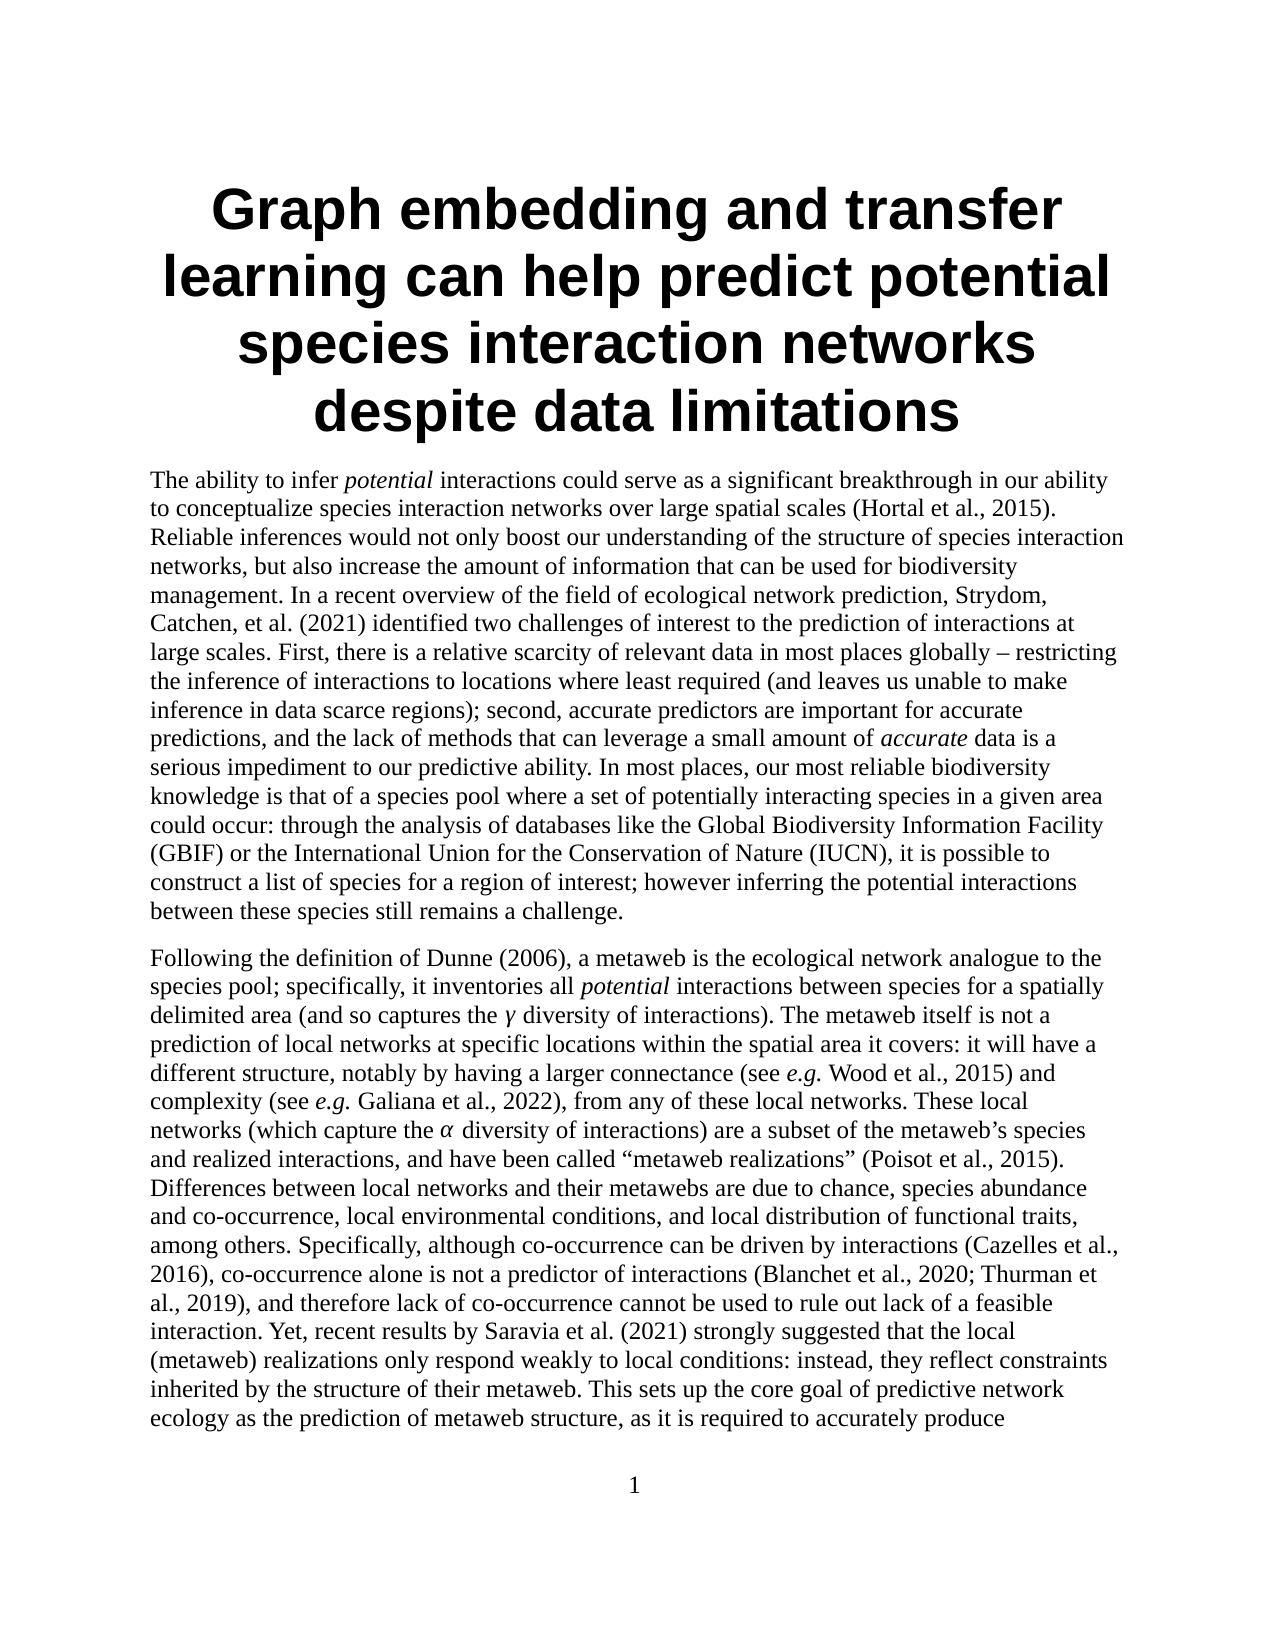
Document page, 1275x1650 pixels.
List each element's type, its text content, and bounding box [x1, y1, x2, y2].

text The ability to infer potential interactions could serve as a significant breakthrough in our ability to conceptualize species interaction networks over large spatial scales (Hortal et al., 2015). Reliable inferences would not only boost our understanding of the structure of species interaction networks, but also increase the amount of information that can be used for biodiversity management. In a recent overview of the field of ecological network prediction, Strydom, Catchen, et al. (2021) identified two challenges of interest to the prediction of interactions at large scales. First, there is a relative scarcity of relevant data in most places globally – restricting the inference of interactions to locations where least required (and leaves us unable to make inference in data scarce regions); second, accurate predictors are important for accurate predictions, and the lack of methods that can leverage a small amount of accurate data is a serious impediment to our predictive ability. In most places, our most reliable biodiversity knowledge is that of a species pool where a set of potentially interacting species in a given area could occur: through the analysis of databases like the Global Biodiversity Information Facility (GBIF) or the International Union for the Conservation of Nature (IUCN), it is possible to construct a list of species for a region of interest; however inferring the potential interactions between these species still remains a challenge. [150, 465, 1125, 925]
text Following the definition of Dunne (2006), a metaweb is the ecological network analogue to the species pool; specifically, it inventories all potential interactions between species for a spatially delimited area (and so captures the diversity of interactions). The metaweb itself is not a prediction of local networks at specific locations within the spatial area it covers: it will have a different structure, notably by having a larger connectance (see e.g. Wood et al., 2015) and complexity (see e.g. Galiana et al., 2022), from any of these local networks. These local networks (which capture the diversity of interactions) are a subset of the metaweb’s species and realized interactions, and have been called “metaweb realizations” (Poisot et al., 2015). Differences between local networks and their metawebs are due to chance, species abundance and co-occurrence, local environmental conditions, and local distribution of functional traits, among others. Specifically, although co-occurrence can be driven by interactions (Cazelles et al., 2016), co-occurrence alone is not a predictor of interactions (Blanchet et al., 2020; Thurman et al., 2019), and therefore lack of co-occurrence cannot be used to rule out lack of a feasible interaction. Yet, recent results by Saravia et al. (2021) strongly suggested that the local (metaweb) realizations only respond weakly to local conditions: instead, they reflect constraints inherited by the structure of their metaweb. This sets up the core goal of predictive network ecology as the prediction of metaweb structure, as it is required to accurately produce [150, 943, 1125, 1431]
title Graph embedding and transfer learning can help predict potential species interaction networks despite data limitations [150, 175, 1125, 443]
